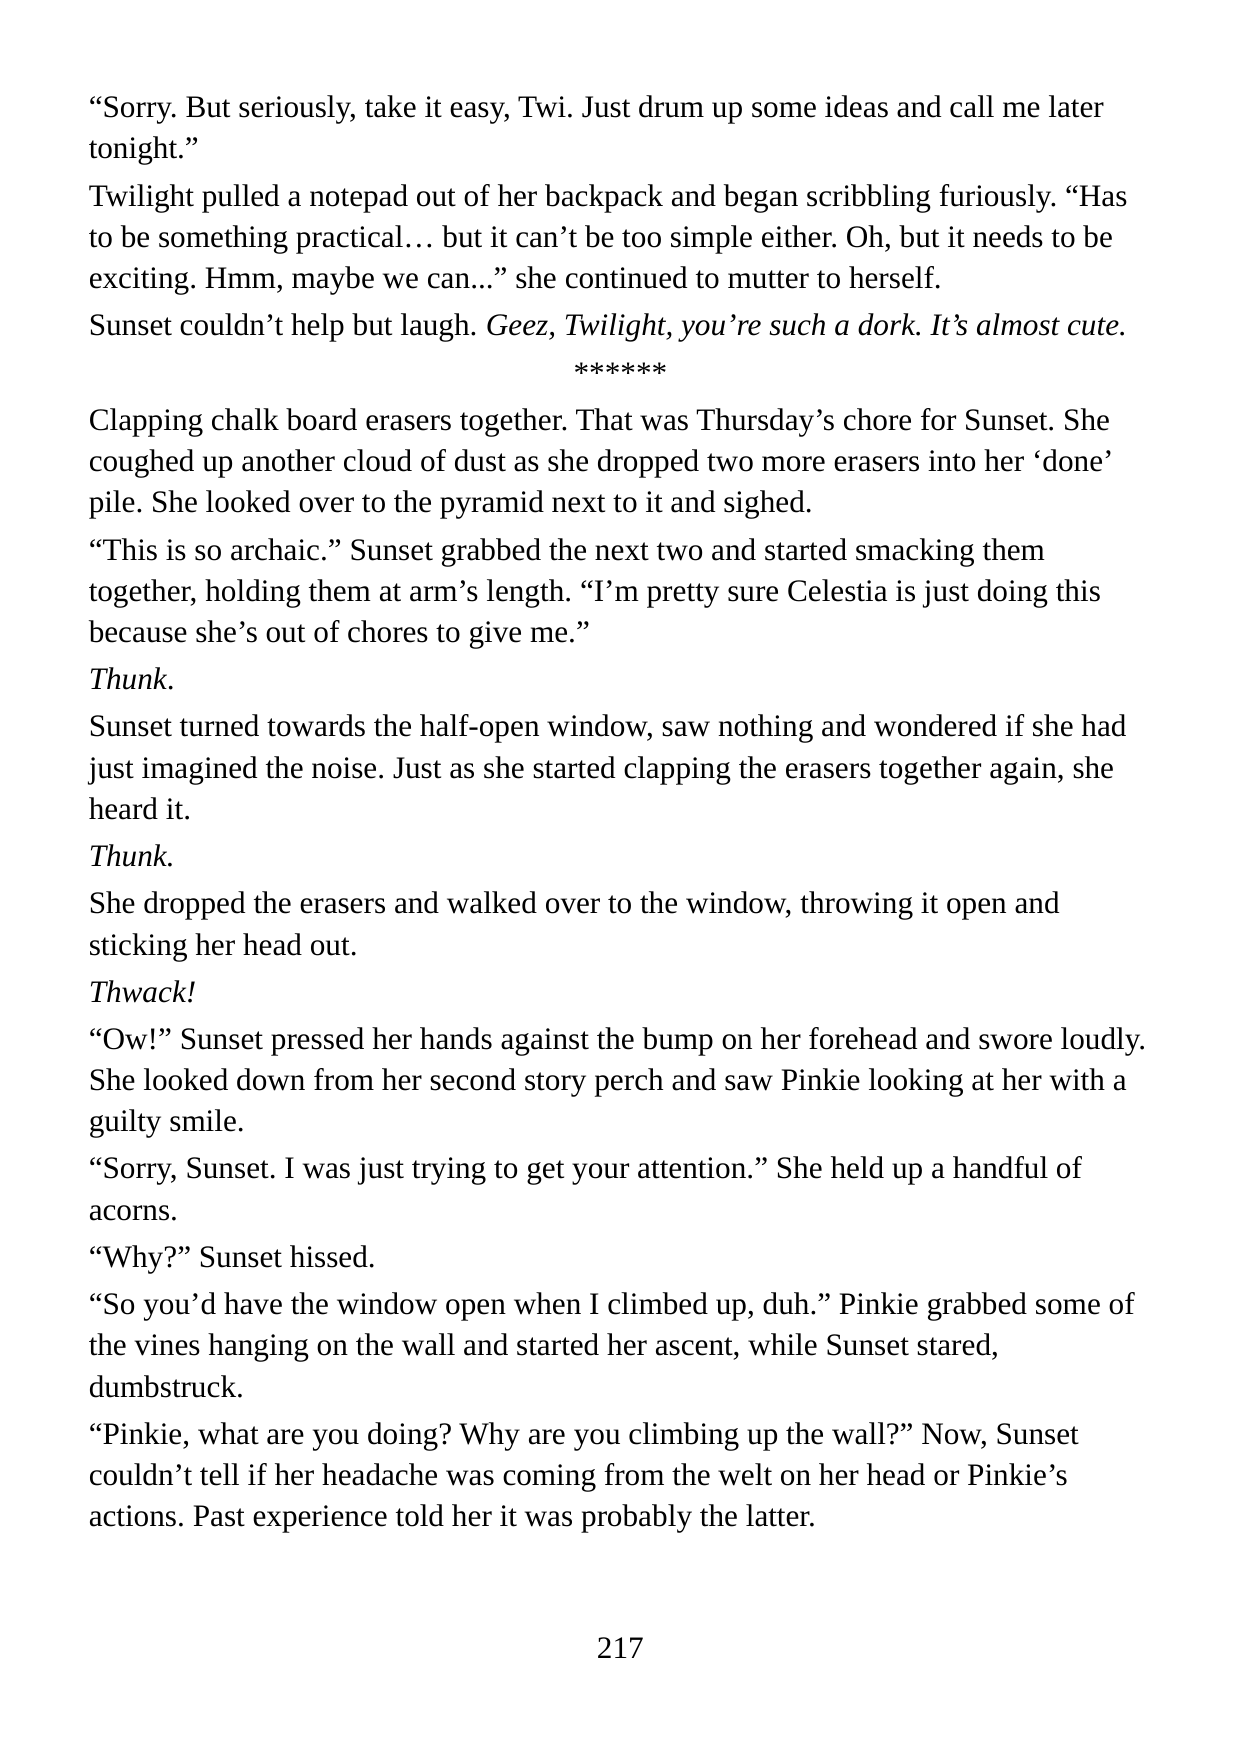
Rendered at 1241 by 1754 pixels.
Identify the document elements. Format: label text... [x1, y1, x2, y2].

text “Pinkie, what are you doing? Why are you climbing up the wall?” Now, Sunset couldn’t tell if her headache was coming from the welt on her head or Pinkie’s actions. Past experience told her it was probably the latter. [88, 1415, 1152, 1533]
text Thunk. [88, 837, 1152, 873]
text Clapping chalk board erasers together. That was Thursday’s chore for Sunset. She coughed up another cloud of dust as she dropped two more erasers into her ‘done’ pile. She looked over to the pyramid next to it and sighed. [88, 401, 1152, 519]
text “So you’d have the window open when I climbed up, duh.” Pinkie grabbed some of the vines hanging on the wall and started her ascent, while Sunset stared, dumbstruck. [88, 1285, 1152, 1404]
text Sunset turned towards the half-open window, saw nothing and wondered if she had just imagined the noise. Just as she started clapping the erasers together again, she heard it. [88, 708, 1152, 826]
text Twilight pulled a notepad out of her backpack and began scribbling furiously. “Has to be something practical… but it can’t be too simple either. Oh, but it needs to be exciting. Hmm, maybe we can...” she continued to mutter to herself. [88, 177, 1152, 295]
text Sunset couldn’t help but laugh. Geez, Twilight, you’re such a dork. It’s almost cute. [88, 307, 1152, 343]
text “Ow!” Sunset pressed her hands against the bump on her forehead and swore loudly. She looked down from her second story perch and saw Pinkie looking at her with a guilty smile. [88, 1020, 1152, 1138]
text Thwack! [88, 973, 1152, 1009]
text “Sorry. But seriously, take it easy, Twi. Just drum up some ideas and call me later tonight.” [88, 88, 1152, 166]
text She dropped the erasers and walked over to the window, throwing it open and sticking her head out. [88, 884, 1152, 962]
text “Why?” Sunset hissed. [88, 1238, 1152, 1274]
text Thunk. [88, 660, 1152, 696]
text ****** [88, 354, 1152, 390]
text “This is so archaic.” Sunset grabbed the next two and started smacking them together, holding them at arm’s length. “I’m pretty sure Celestia is just doing this because she’s out of chores to give me.” [88, 531, 1152, 649]
text “Sorry, Sunset. I was just trying to get your attention.” She held up a handful of acorns. [88, 1150, 1152, 1227]
